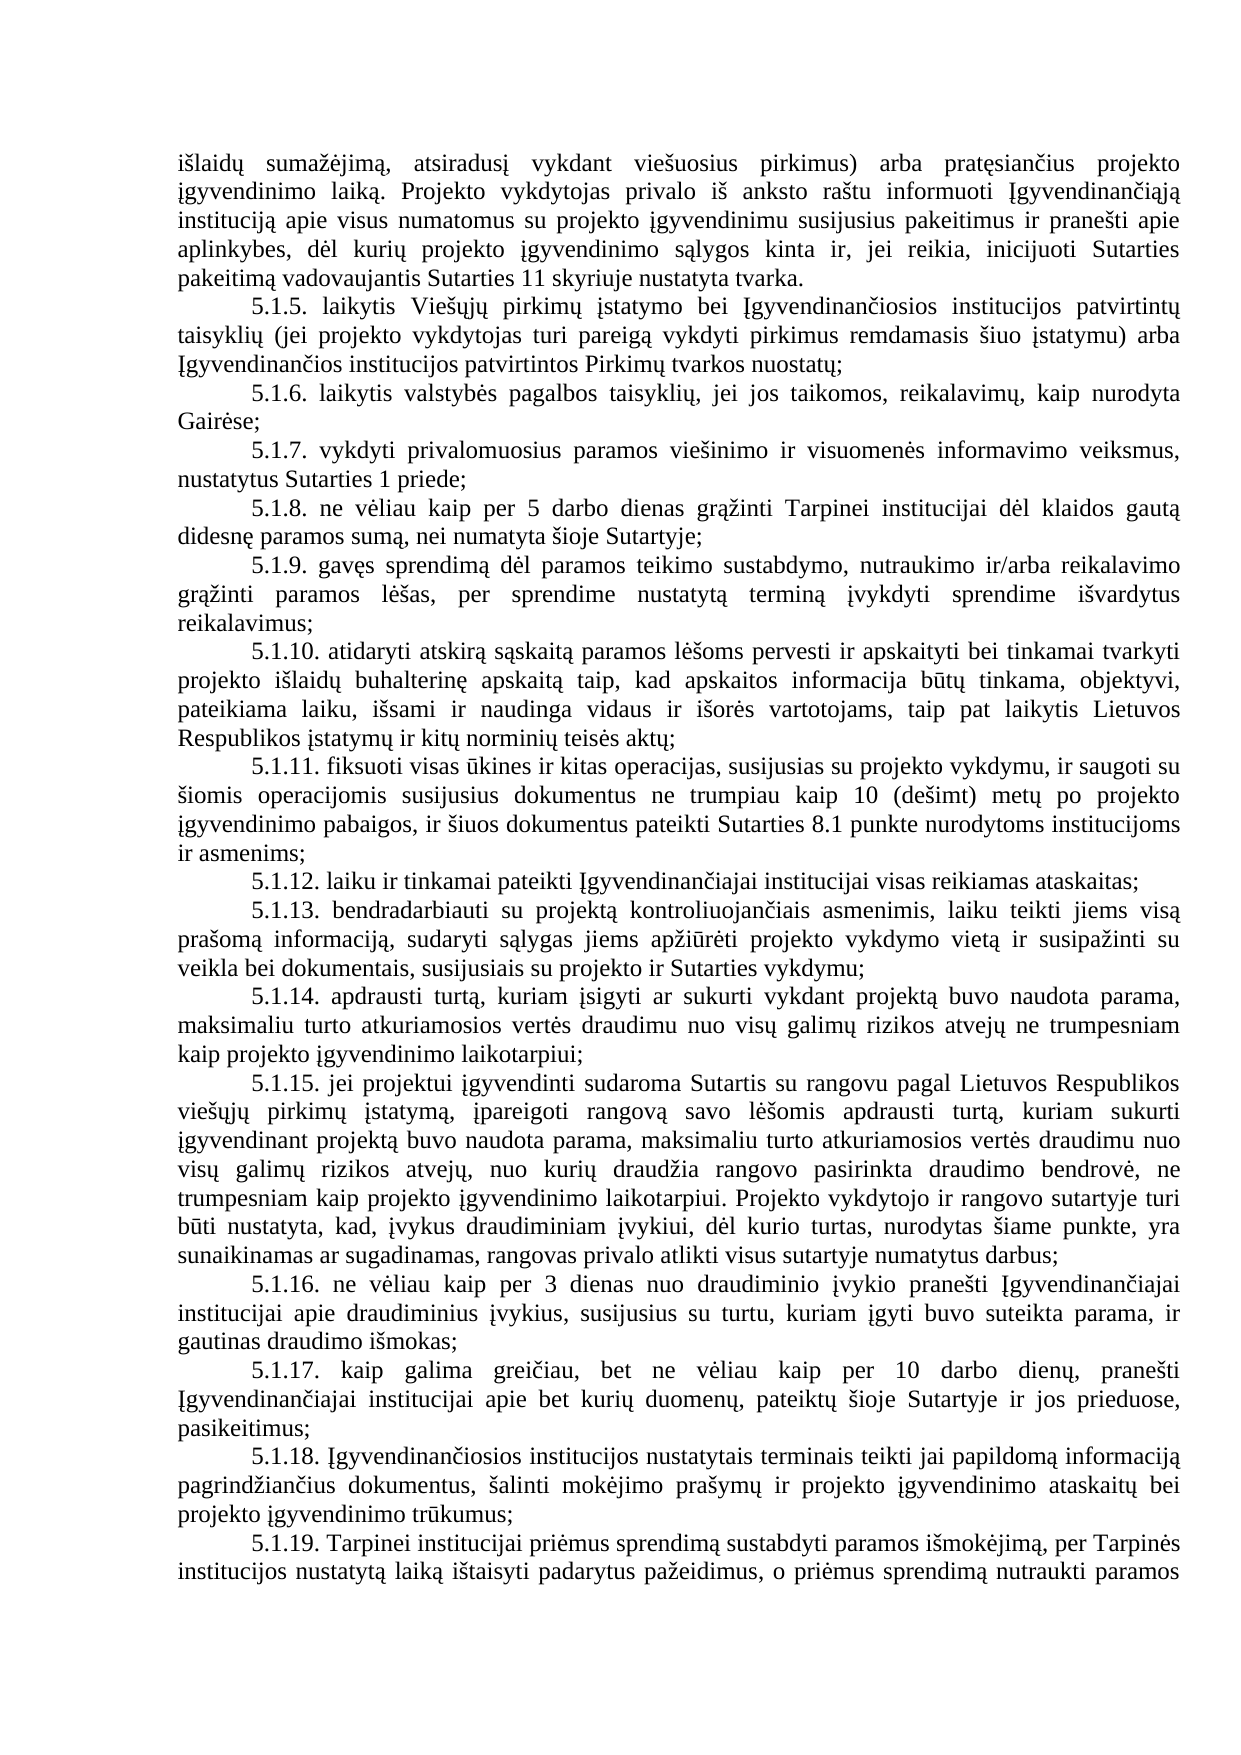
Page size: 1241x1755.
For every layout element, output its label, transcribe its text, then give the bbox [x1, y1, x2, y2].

text 5.1.16. ne vėliau kaip per 3 dienas nuo draudiminio įvykio pranešti Įgyvendinančiajai institucijai apie draudiminius įvykius, susijusius su turtu, kuriam įgyti buvo suteikta parama, ir gautinas draudimo išmokas; [177, 1269, 1181, 1355]
text 5.1.7. vykdyti privalomuosius paramos viešinimo ir visuomenės informavimo veiksmus, nustatytus Sutarties 1 priede; [177, 435, 1181, 493]
text 5.1.5. laikytis Viešųjų pirkimų įstatymo bei Įgyvendinančiosios institucijos patvirtintų taisyklių (jei projekto vykdytojas turi pareigą vykdyti pirkimus remdamasis šiuo įstatymu) arba Įgyvendinančios institucijos patvirtintos Pirkimų tvarkos nuostatų; [177, 291, 1181, 378]
text 5.1.8. ne vėliau kaip per 5 darbo dienas grąžinti Tarpinei institucijai dėl klaidos gautą didesnę paramos sumą, nei numatyta šioje Sutartyje; [177, 493, 1181, 550]
text išlaidų sumažėjimą, atsiradusį vykdant viešuosius pirkimus) arba pratęsiančius projekto įgyvendinimo laiką. Projekto vykdytojas privalo iš anksto raštu informuoti Įgyvendinančiąją instituciją apie visus numatomus su projekto įgyvendinimu susijusius pakeitimus ir pranešti apie aplinkybes, dėl kurių projekto įgyvendinimo sąlygos kinta ir, jei reikia, inicijuoti Sutarties pakeitimą vadovaujantis Sutarties 11 skyriuje nustatyta tvarka. [177, 148, 1181, 291]
text 5.1.10. atidaryti atskirą sąskaitą paramos lėšoms pervesti ir apskaityti bei tinkamai tvarkyti projekto išlaidų buhalterinę apskaitą taip, kad apskaitos informacija būtų tinkama, objektyvi, pateikiama laiku, išsami ir naudinga vidaus ir išorės vartotojams, taip pat laikytis Lietuvos Respublikos įstatymų ir kitų norminių teisės aktų; [177, 636, 1181, 751]
text 5.1.12. laiku ir tinkamai pateikti Įgyvendinančiajai institucijai visas reikiamas ataskaitas; [177, 866, 1181, 895]
text 5.1.9. gavęs sprendimą dėl paramos teikimo sustabdymo, nutraukimo ir/arba reikalavimo grąžinti paramos lėšas, per sprendime nustatytą terminą įvykdyti sprendime išvardytus reikalavimus; [177, 550, 1181, 636]
text 5.1.11. fiksuoti visas ūkines ir kitas operacijas, susijusias su projekto vykdymu, ir saugoti su šiomis operacijomis susijusius dokumentus ne trumpiau kaip 10 (dešimt) metų po projekto įgyvendinimo pabaigos, ir šiuos dokumentus pateikti Sutarties 8.1 punkte nurodytoms institucijoms ir asmenims; [177, 751, 1181, 866]
text 5.1.19. Tarpinei institucijai priėmus sprendimą sustabdyti paramos išmokėjimą, per Tarpinės institucijos nustatytą laiką ištaisyti padarytus pažeidimus, o priėmus sprendimą nutraukti paramos [177, 1528, 1181, 1585]
text 5.1.15. jei projektui įgyvendinti sudaroma Sutartis su rangovu pagal Lietuvos Respublikos viešųjų pirkimų įstatymą, įpareigoti rangovą savo lėšomis apdrausti turtą, kuriam sukurti įgyvendinant projektą buvo naudota parama, maksimaliu turto atkuriamosios vertės draudimu nuo visų galimų rizikos atvejų, nuo kurių draudžia rangovo pasirinkta draudimo bendrovė, ne trumpesniam kaip projekto įgyvendinimo laikotarpiui. Projekto vykdytojo ir rangovo sutartyje turi būti nustatyta, kad, įvykus draudiminiam įvykiui, dėl kurio turtas, nurodytas šiame punkte, yra sunaikinamas ar sugadinamas, rangovas privalo atlikti visus sutartyje numatytus darbus; [177, 1068, 1181, 1269]
text 5.1.14. apdrausti turtą, kuriam įsigyti ar sukurti vykdant projektą buvo naudota parama, maksimaliu turto atkuriamosios vertės draudimu nuo visų galimų rizikos atvejų ne trumpesniam kaip projekto įgyvendinimo laikotarpiui; [177, 981, 1181, 1068]
text 5.1.17. kaip galima greičiau, bet ne vėliau kaip per 10 darbo dienų, pranešti Įgyvendinančiajai institucijai apie bet kurių duomenų, pateiktų šioje Sutartyje ir jos prieduose, pasikeitimus; [177, 1355, 1181, 1441]
text 5.1.6. laikytis valstybės pagalbos taisyklių, jei jos taikomos, reikalavimų, kaip nurodyta Gairėse; [177, 378, 1181, 435]
text 5.1.18. Įgyvendinančiosios institucijos nustatytais terminais teikti jai papildomą informaciją pagrindžiančius dokumentus, šalinti mokėjimo prašymų ir projekto įgyvendinimo ataskaitų bei projekto įgyvendinimo trūkumus; [177, 1441, 1181, 1528]
text 5.1.13. bendradarbiauti su projektą kontroliuojančiais asmenimis, laiku teikti jiems visą prašomą informaciją, sudaryti sąlygas jiems apžiūrėti projekto vykdymo vietą ir susipažinti su veikla bei dokumentais, susijusiais su projekto ir Sutarties vykdymu; [177, 895, 1181, 981]
